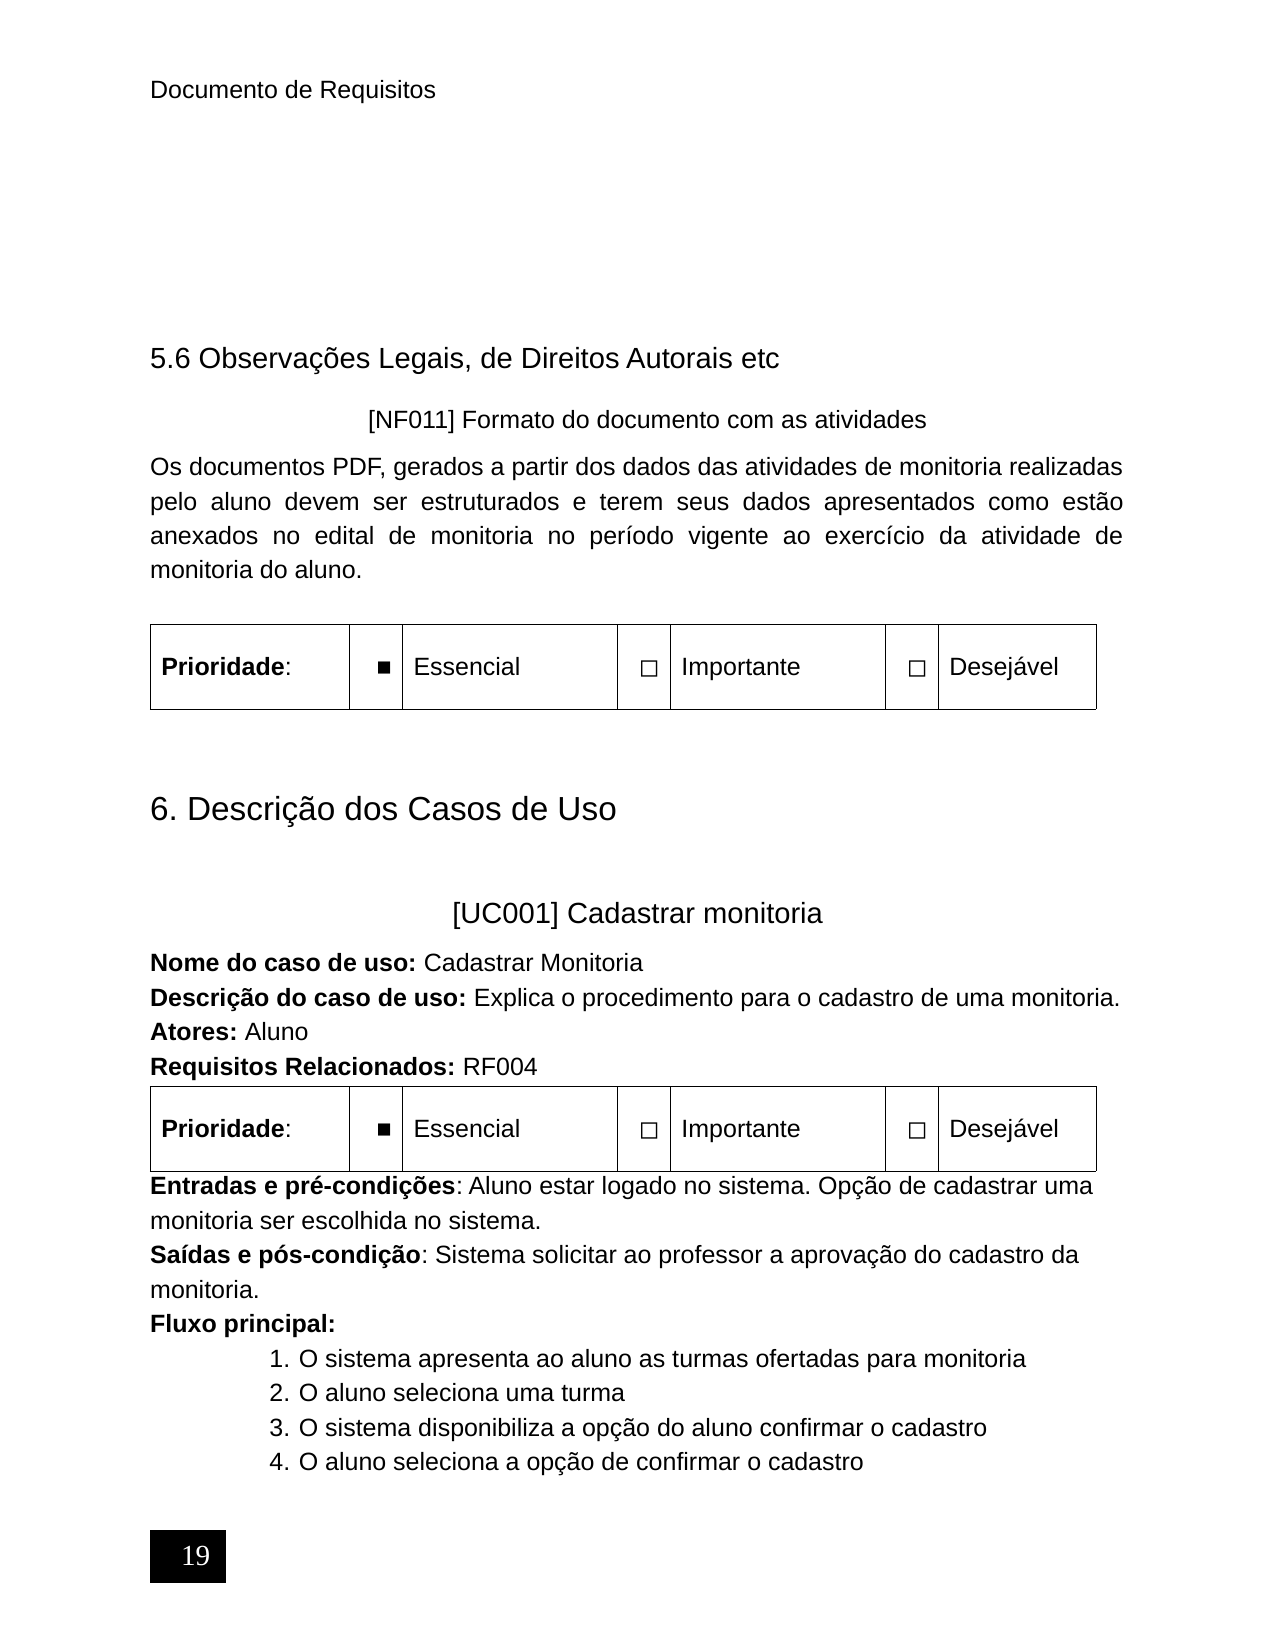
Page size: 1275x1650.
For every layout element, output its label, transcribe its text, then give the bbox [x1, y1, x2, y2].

table_header ◻ [618, 625, 670, 709]
table_header ◻ [886, 625, 938, 709]
table_header ◻ [618, 1087, 670, 1171]
text Atores: Aluno [150, 1017, 1125, 1046]
table_header Desejável [939, 625, 1096, 709]
table_header Desejável [939, 1087, 1096, 1171]
text Saídas e pós-condição: Sistema solicitar ao professor a aprovação do cadastro da monitoria. [150, 1240, 1125, 1303]
subtitle 5.6 Observações Legais, de Direitos Autorais etc [150, 341, 1125, 375]
table_header ■ [350, 1087, 402, 1171]
table_header Importante [671, 625, 885, 709]
table_header Importante [671, 1087, 885, 1171]
table_header Prioridade: [151, 625, 349, 709]
text [UC001] Cadastrar monitoria [150, 896, 1125, 929]
text [NF011] Formato do documento com as atividades [170, 405, 1125, 434]
text Descrição do caso de uso: Explica o procedimento para o cadastro de uma monitoria. [150, 983, 1125, 1012]
subtitle 6. Descrição dos Casos de Uso [150, 789, 1125, 828]
table_header ■ [350, 625, 402, 709]
list O aluno seleciona a opção de confirmar o cadastro [269, 1447, 1125, 1476]
text Entradas e pré-condições: Aluno estar logado no sistema. Opção de cadastrar uma monitoria ser escolhida no sistema. [150, 1171, 1125, 1234]
list O sistema apresenta ao aluno as turmas ofertadas para monitoria [269, 1343, 1125, 1372]
table_header ◻ [886, 1087, 938, 1171]
text Requisitos Relacionados: RF004 [150, 1052, 1125, 1081]
list O aluno seleciona uma turma [269, 1378, 1125, 1407]
text Os documentos PDF, gerados a partir dos dados das atividades de monitoria realizadas pelo aluno devem ser estruturados e terem seus dados apresentados como estão anexados no edital de monitoria no período vigente ao exercício da atividade de monitoria do aluno. [150, 452, 1125, 584]
text Fluxo principal: [150, 1309, 1125, 1338]
table_header Essencial [403, 625, 617, 709]
table_header Prioridade: [151, 1087, 349, 1171]
list O sistema disponibiliza a opção do aluno confirmar o cadastro [269, 1412, 1125, 1441]
text Nome do caso de uso: Cadastrar Monitoria [150, 948, 1125, 977]
table_header Essencial [403, 1087, 617, 1171]
